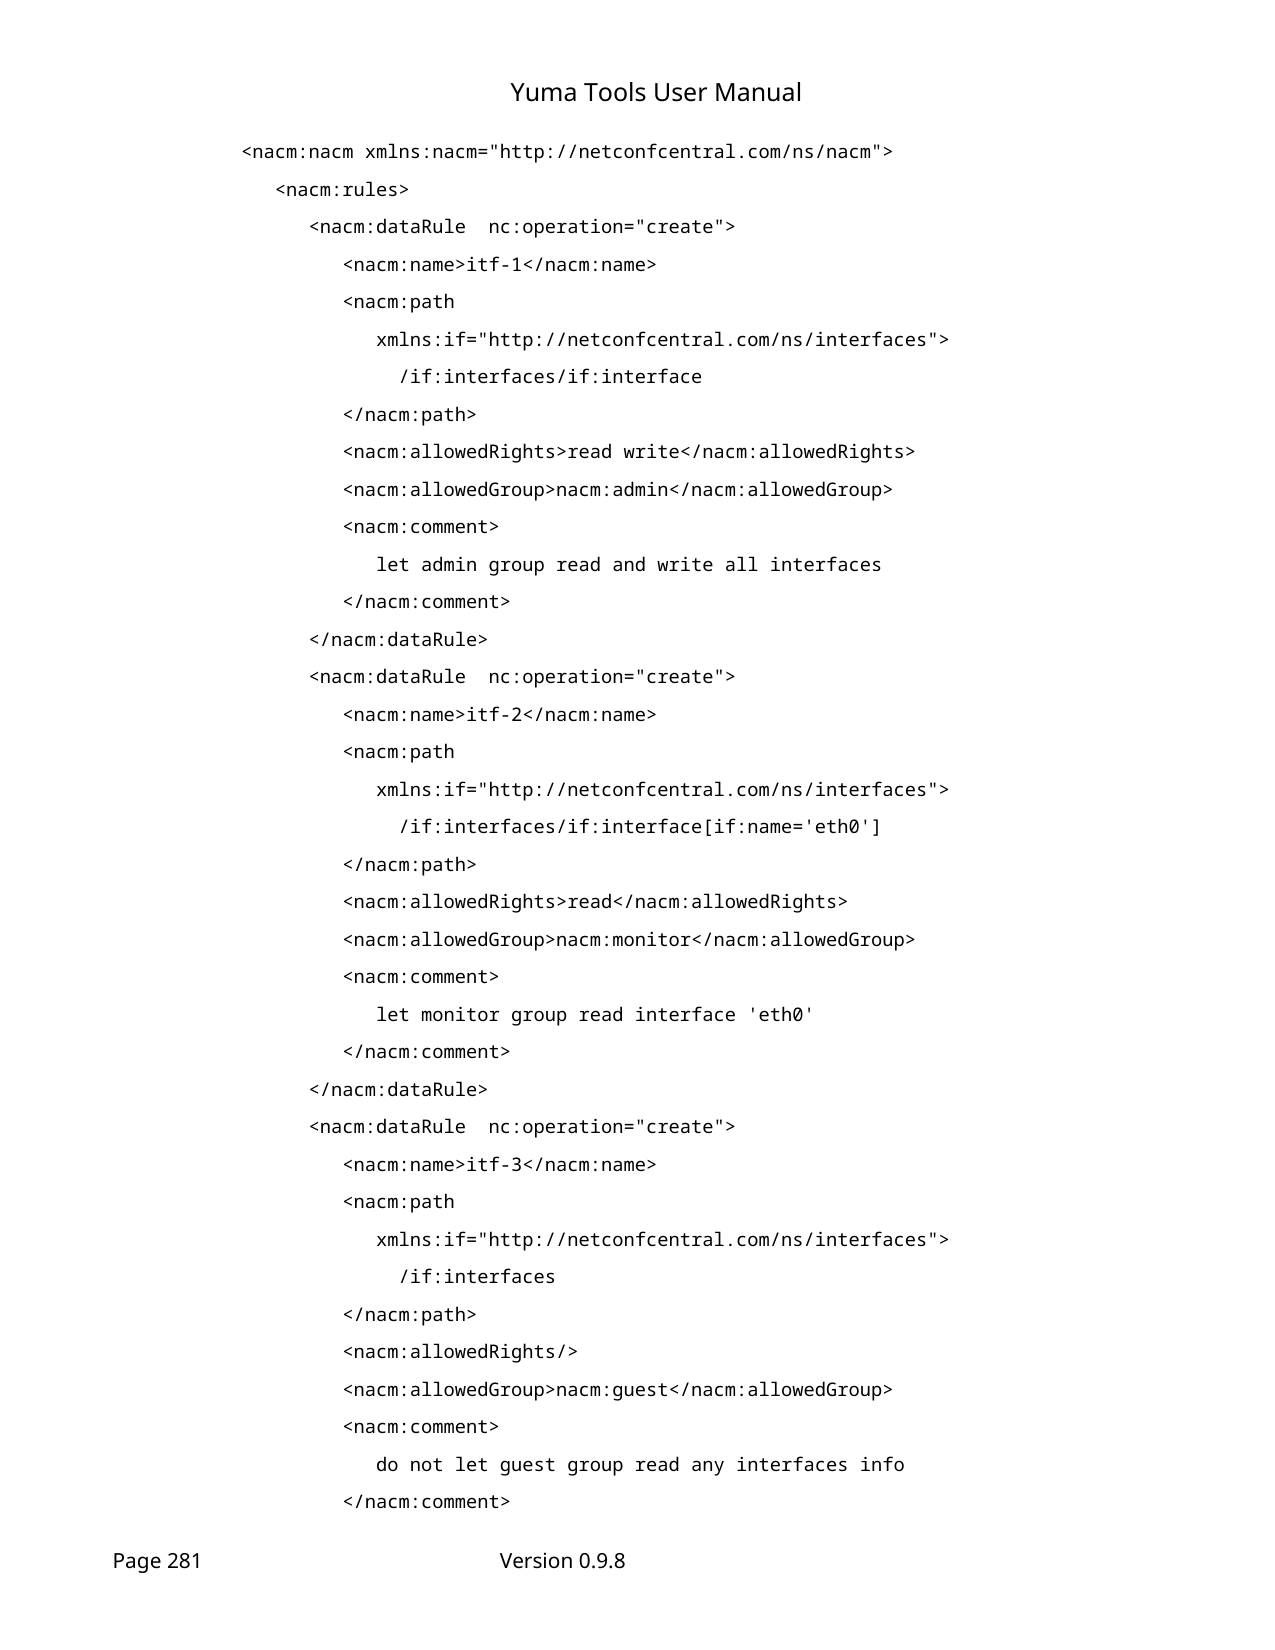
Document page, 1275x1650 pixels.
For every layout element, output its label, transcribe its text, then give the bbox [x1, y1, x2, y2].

text /if:interfaces/if:interface [139, 363, 1200, 389]
text <nacm:allowedGroup>nacm:admin</nacm:allowedGroup> [139, 476, 1200, 502]
text /if:interfaces/if:interface[if:name='eth0'] [139, 813, 1200, 839]
text </nacm:dataRule> [139, 626, 1200, 652]
text </nacm:comment> [139, 1038, 1200, 1064]
text /if:interfaces [139, 1263, 1200, 1289]
text </nacm:path> [139, 1301, 1200, 1327]
text <nacm:rules> [139, 176, 1200, 202]
text <nacm:allowedRights>read write</nacm:allowedRights> [139, 438, 1200, 464]
text <nacm:nacm xmlns:nacm="http://netconfcentral.com/ns/nacm"> [139, 138, 1200, 164]
text <nacm:path [139, 1188, 1200, 1214]
text <nacm:name>itf-3</nacm:name> [139, 1151, 1200, 1177]
text <nacm:dataRule nc:operation="create"> [139, 1113, 1200, 1139]
text <nacm:comment> [139, 1413, 1200, 1439]
text xmlns:if="http://netconfcentral.com/ns/interfaces"> [139, 1226, 1200, 1252]
text </nacm:dataRule> [139, 1076, 1200, 1102]
text </nacm:comment> [139, 588, 1200, 614]
text <nacm:allowedRights>read</nacm:allowedRights> [139, 888, 1200, 914]
text <nacm:comment> [139, 963, 1200, 989]
text do not let guest group read any interfaces info [139, 1451, 1200, 1477]
text </nacm:path> [139, 401, 1200, 427]
text let monitor group read interface 'eth0' [139, 1001, 1200, 1027]
text <nacm:allowedGroup>nacm:monitor</nacm:allowedGroup> [139, 926, 1200, 952]
text </nacm:comment> [139, 1488, 1200, 1514]
text <nacm:path [139, 738, 1200, 764]
text xmlns:if="http://netconfcentral.com/ns/interfaces"> [139, 776, 1200, 802]
text <nacm:dataRule nc:operation="create"> [139, 213, 1200, 239]
text </nacm:path> [139, 851, 1200, 877]
text <nacm:path [139, 288, 1200, 314]
text <nacm:dataRule nc:operation="create"> [139, 663, 1200, 689]
text let admin group read and write all interfaces [139, 551, 1200, 577]
text <nacm:name>itf-1</nacm:name> [139, 251, 1200, 277]
text <nacm:allowedRights/> [139, 1338, 1200, 1364]
text <nacm:name>itf-2</nacm:name> [139, 701, 1200, 727]
text <nacm:comment> [139, 513, 1200, 539]
text <nacm:allowedGroup>nacm:guest</nacm:allowedGroup> [139, 1376, 1200, 1402]
text xmlns:if="http://netconfcentral.com/ns/interfaces"> [139, 326, 1200, 352]
